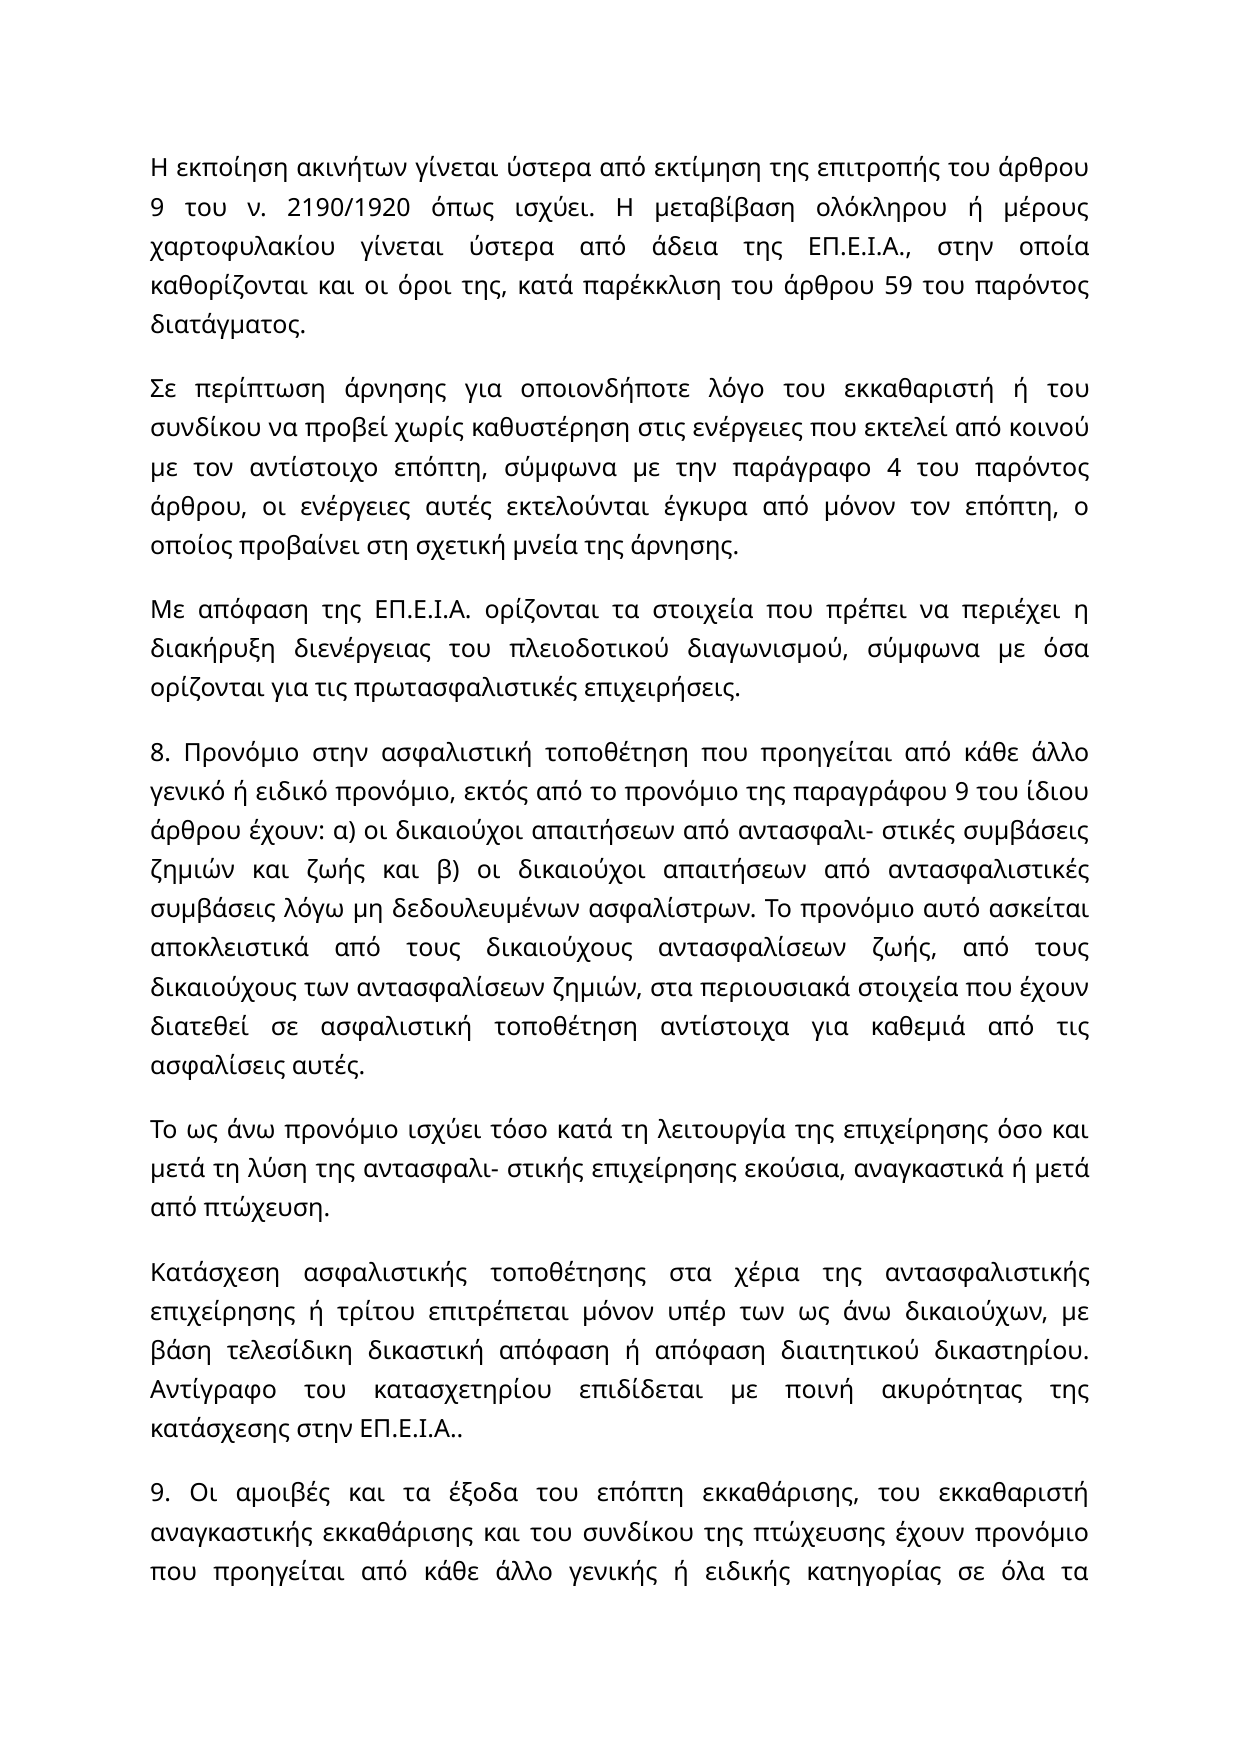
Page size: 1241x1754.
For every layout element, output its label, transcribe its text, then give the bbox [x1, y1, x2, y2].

text Σε περίπτωση άρνησης για οποιονδήποτε λόγο του εκκαθαριστή ή του συνδίκου να προβεί χωρίς καθυστέρηση στις ενέργειες που εκτελεί από κοινού με τον αντίστοιχο επόπτη, σύμφωνα με την παράγραφο 4 του παρόντος άρθρου, οι ενέργειες αυτές εκτελούνται έγκυρα από μόνον τον επόπτη, ο οποίος προβαίνει στη σχετική μνεία της άρνησης. [150, 371, 1090, 562]
text Με απόφαση της ΕΠ.Ε.Ι.Α. ορίζονται τα στοιχεία που πρέπει να περιέχει η διακήρυξη διενέργειας του πλειοδοτικού διαγωνισμού, σύμφωνα με όσα ορίζονται για τις πρωτασφαλιστικές επιχειρήσεις. [150, 592, 1090, 704]
text Η εκποίηση ακινήτων γίνεται ύστερα από εκτίμηση της επιτροπής του άρθρου 9 του ν. 2190/1920 όπως ισχύει. Η μεταβίβαση ολόκληρου ή μέρους χαρτοφυλακίου γίνεται ύστερα από άδεια της ΕΠ.Ε.Ι.Α., στην οποία καθορίζονται και οι όροι της, κατά παρέκκλιση του άρθρου 59 του παρόντος διατάγματος. [150, 150, 1090, 341]
text Το ως άνω προνόμιο ισχύει τόσο κατά τη λειτουργία της επιχείρησης όσο και μετά τη λύση της αντασφαλι- στικής επιχείρησης εκούσια, αναγκαστικά ή μετά από πτώχευση. [150, 1112, 1090, 1224]
text 8. Προνόμιο στην ασφαλιστική τοποθέτηση που προηγείται από κάθε άλλο γενικό ή ειδικό προνόμιο, εκτός από το προνόμιο της παραγράφου 9 του ίδιου άρθρου έχουν: α) οι δικαιούχοι απαιτήσεων από αντασφαλι- στικές συμβάσεις ζημιών και ζωής και β) οι δικαιούχοι απαιτήσεων από αντασφαλιστικές συμβάσεις λόγω μη δεδουλευμένων ασφαλίστρων. Το προνόμιο αυτό ασκείται αποκλειστικά από τους δικαιούχους αντασφαλίσεων ζωής, από τους δικαιούχους των αντασφαλίσεων ζημιών, στα περιουσιακά στοιχεία που έχουν διατεθεί σε ασφαλιστική τοποθέτηση αντίστοιχα για καθεμιά από τις ασφαλίσεις αυτές. [150, 734, 1090, 1082]
text Κατάσχεση ασφαλιστικής τοποθέτησης στα χέρια της αντασφαλιστικής επιχείρησης ή τρίτου επιτρέπεται μόνον υπέρ των ως άνω δικαιούχων, με βάση τελεσίδικη δικαστική απόφαση ή απόφαση διαιτητικού δικαστηρίου. Αντίγραφο του κατασχετηρίου επιδίδεται με ποινή ακυρότητας της κατάσχεσης στην ΕΠ.Ε.Ι.Α.. [150, 1254, 1090, 1445]
text 9. Οι αμοιβές και τα έξοδα του επόπτη εκκαθάρισης, του εκκαθαριστή αναγκαστικής εκκαθάρισης και του συνδίκου της πτώχευσης έχουν προνόμιο που προηγείται από κάθε άλλο γενικής ή ειδικής κατηγορίας σε όλα τα [150, 1475, 1090, 1587]
